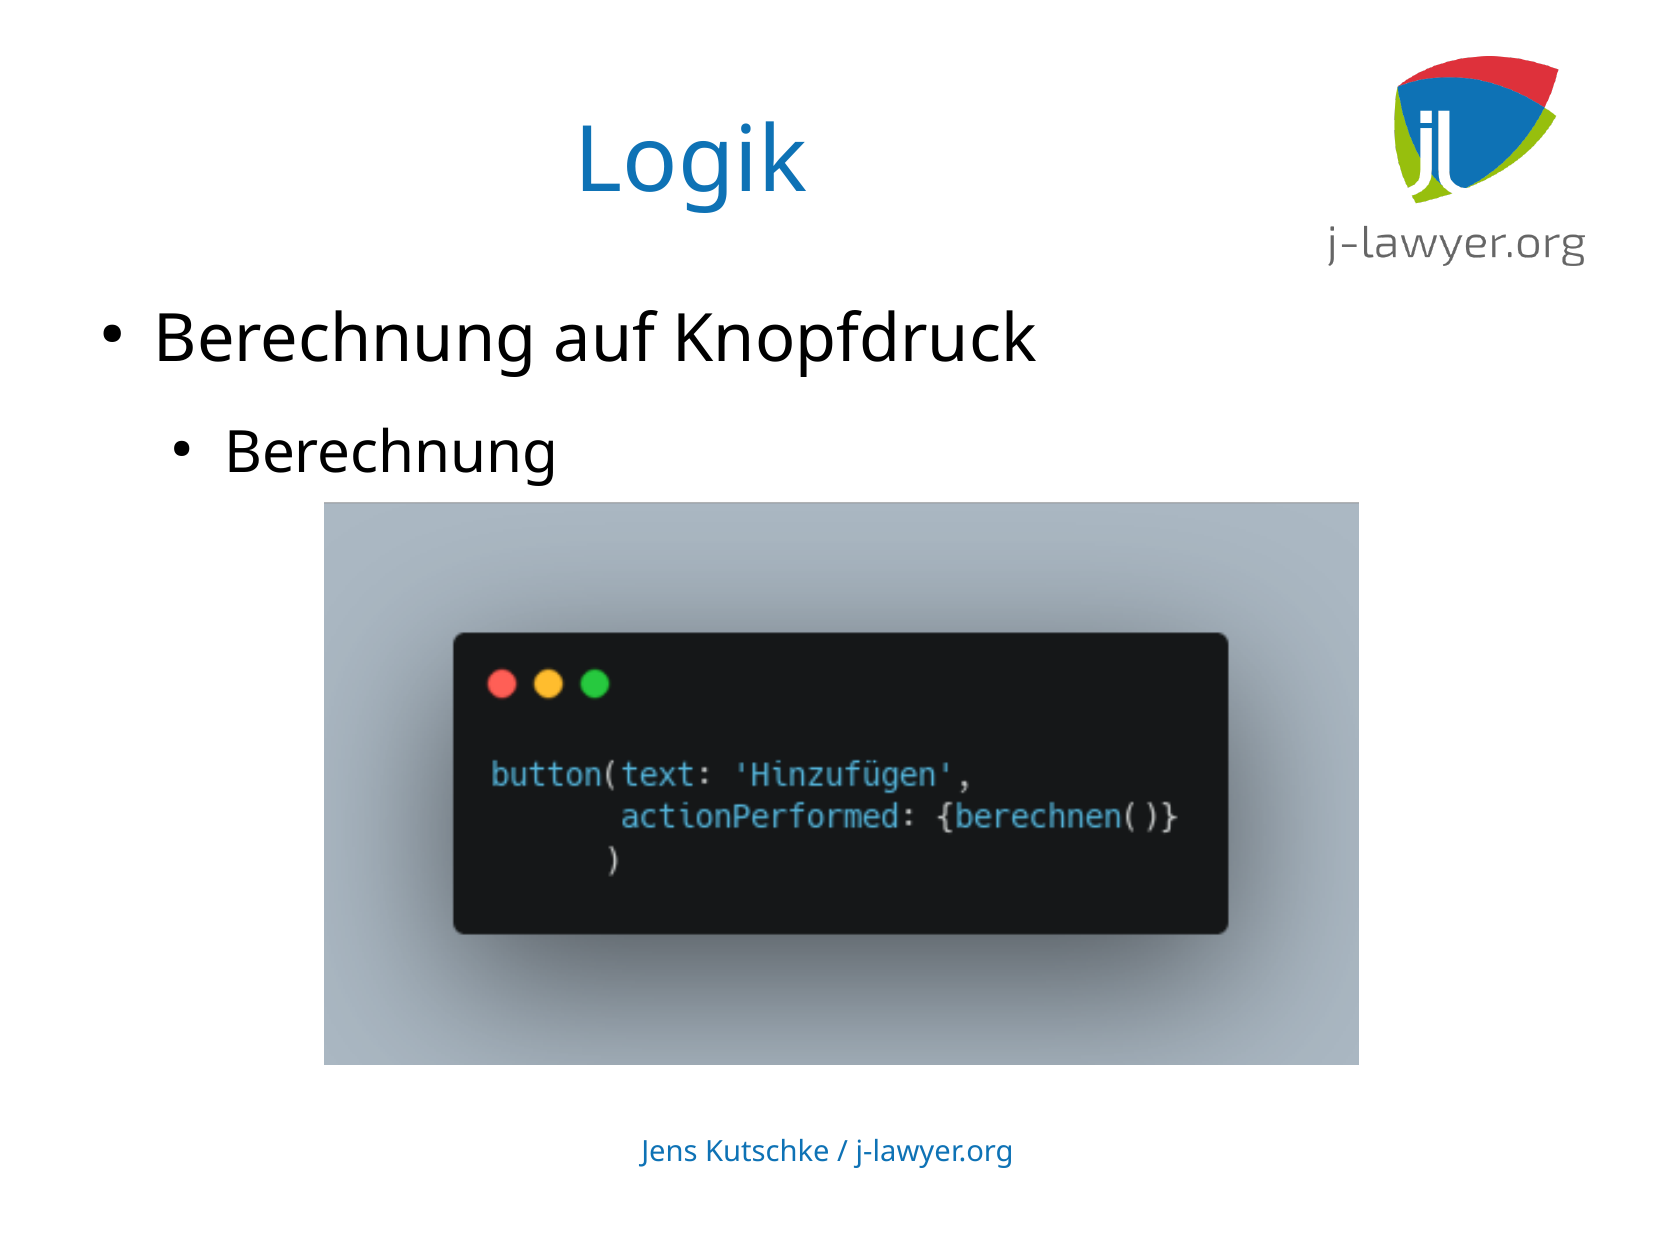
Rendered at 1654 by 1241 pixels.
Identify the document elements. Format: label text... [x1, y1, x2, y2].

picture [1328, 56, 1585, 266]
picture [324, 501, 1359, 1066]
title Logik [82, 52, 1300, 260]
list Berechnung auf Knopfdruck Berechnung [82, 290, 1571, 1010]
